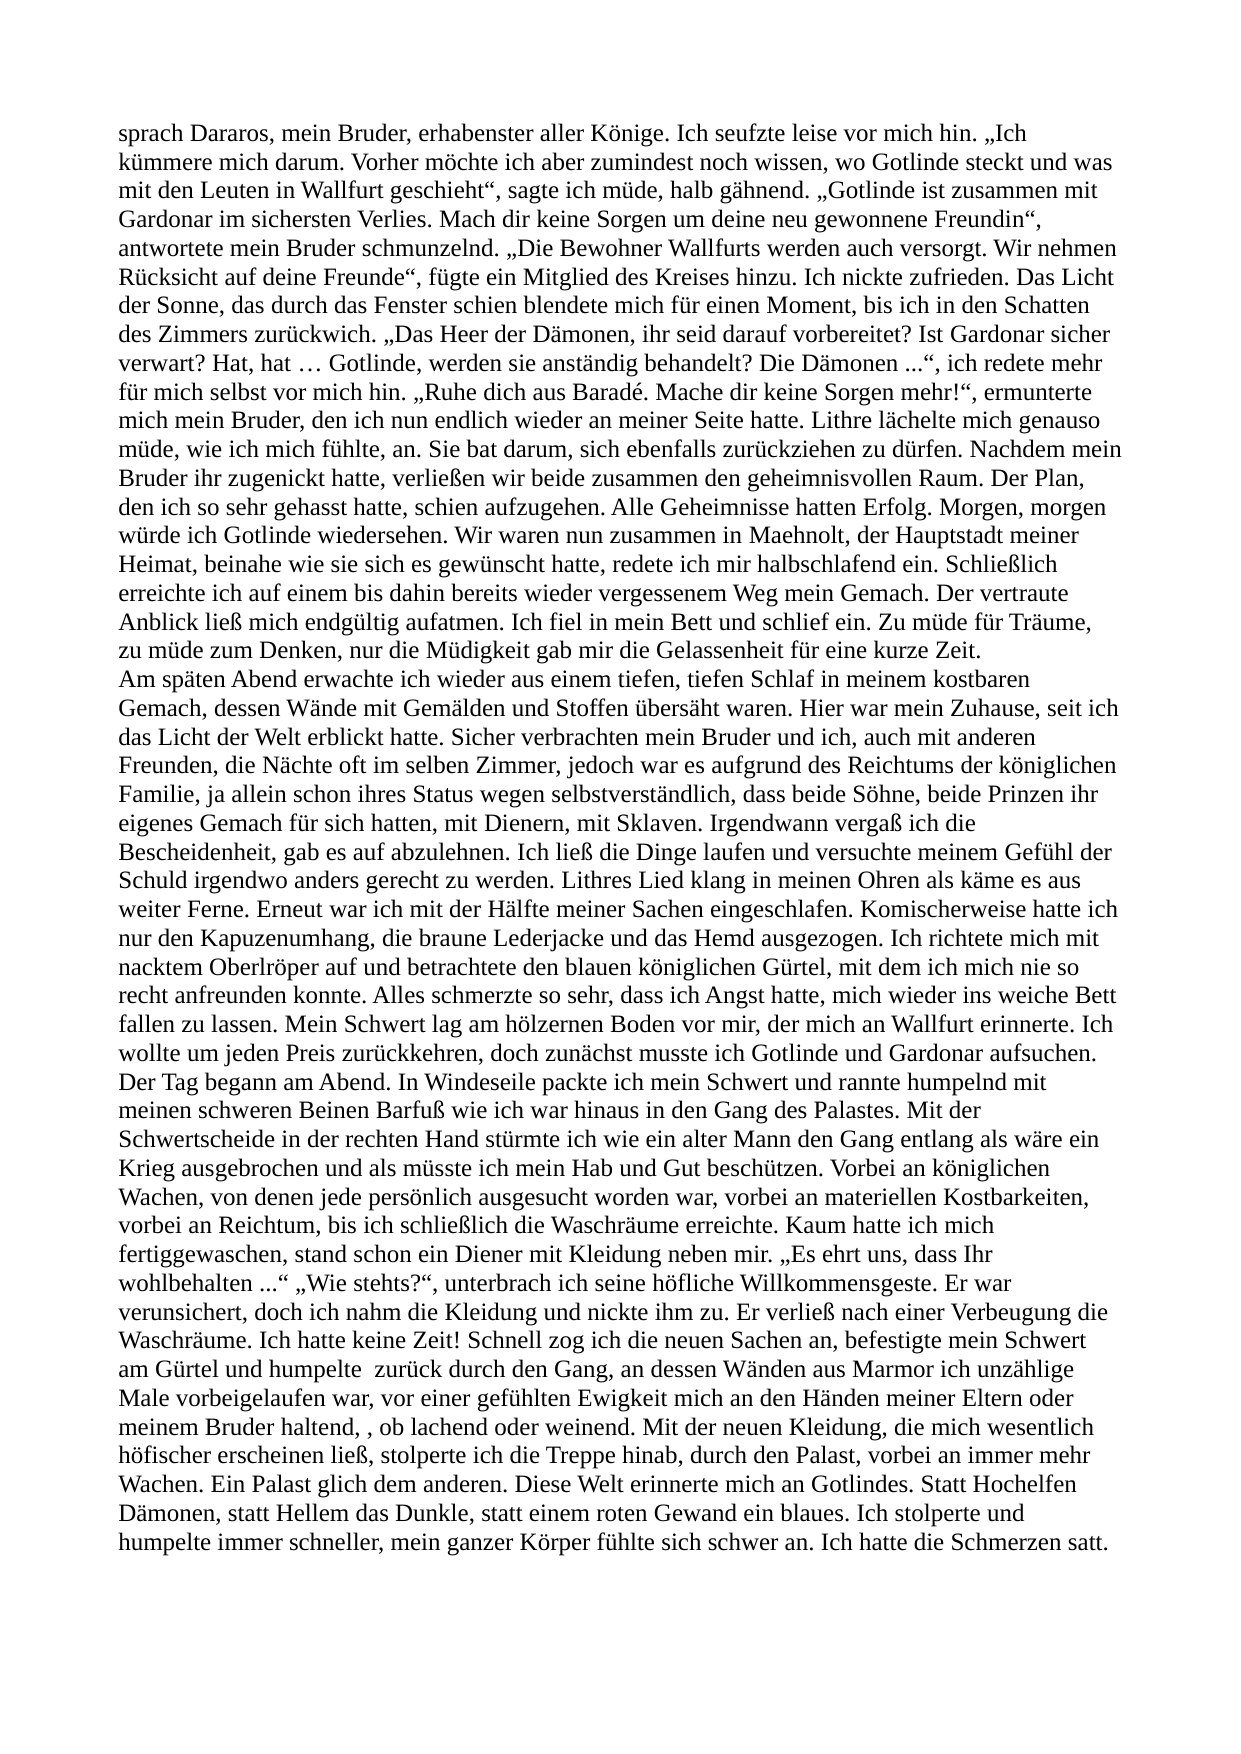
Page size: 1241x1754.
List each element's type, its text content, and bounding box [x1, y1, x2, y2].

text sprach Dararos, mein Bruder, erhabenster aller Könige. Ich seufzte leise vor mich hin. „Ich kümmere mich darum. Vorher möchte ich aber zumindest noch wissen, wo Gotlinde steckt und was mit den Leuten in Wallfurt geschieht“, sagte ich müde, halb gähnend. „Gotlinde ist zusammen mit Gardonar im sichersten Verlies. Mach dir keine Sorgen um deine neu gewonnene Freundin“, antwortete mein Bruder schmunzelnd. „Die Bewohner Wallfurts werden auch versorgt. Wir nehmen Rücksicht auf deine Freunde“, fügte ein Mitglied des Kreises hinzu. Ich nickte zufrieden. Das Licht der Sonne, das durch das Fenster schien blendete mich für einen Moment, bis ich in den Schatten des Zimmers zurückwich. „Das Heer der Dämonen, ihr seid darauf vorbereitet? Ist Gardonar sicher verwart? Hat, hat … Gotlinde, werden sie anständig behandelt? Die Dämonen ...“, ich redete mehr für mich selbst vor mich hin. „Ruhe dich aus Baradé. Mache dir keine Sorgen mehr!“, ermunterte mich mein Bruder, den ich nun endlich wieder an meiner Seite hatte. Lithre lächelte mich genauso müde, wie ich mich fühlte, an. Sie bat darum, sich ebenfalls zurückziehen zu dürfen. Nachdem mein Bruder ihr zugenickt hatte, verließen wir beide zusammen den geheimnisvollen Raum. Der Plan, den ich so sehr gehasst hatte, schien aufzugehen. Alle Geheimnisse hatten Erfolg. Morgen, morgen würde ich Gotlinde wiedersehen. Wir waren nun zusammen in Maehnolt, der Hauptstadt meiner Heimat, beinahe wie sie sich es gewünscht hatte, redete ich mir halbschlafend ein. Schließlich erreichte ich auf einem bis dahin bereits wieder vergessenem Weg mein Gemach. Der vertraute Anblick ließ mich endgültig aufatmen. Ich fiel in mein Bett und schlief ein. Zu müde für Träume, zu müde zum Denken, nur die Müdigkeit gab mir die Gelassenheit für eine kurze Zeit. [118, 118, 1122, 664]
text Am späten Abend erwachte ich wieder aus einem tiefen, tiefen Schlaf in meinem kostbaren Gemach, dessen Wände mit Gemälden und Stoffen übersäht waren. Hier war mein Zuhause, seit ich das Licht der Welt erblickt hatte. Sicher verbrachten mein Bruder und ich, auch mit anderen Freunden, die Nächte oft im selben Zimmer, jedoch war es aufgrund des Reichtums der königlichen Familie, ja allein schon ihres Status wegen selbstverständlich, dass beide Söhne, beide Prinzen ihr eigenes Gemach für sich hatten, mit Dienern, mit Sklaven. Irgendwann vergaß ich die Bescheidenheit, gab es auf abzulehnen. Ich ließ die Dinge laufen und versuchte meinem Gefühl der Schuld irgendwo anders gerecht zu werden. Lithres Lied klang in meinen Ohren als käme es aus weiter Ferne. Erneut war ich mit der Hälfte meiner Sachen eingeschlafen. Komischerweise hatte ich nur den Kapuzenumhang, die braune Lederjacke und das Hemd ausgezogen. Ich richtete mich mit nacktem Oberlröper auf und betrachtete den blauen königlichen Gürtel, mit dem ich mich nie so recht anfreunden konnte. Alles schmerzte so sehr, dass ich Angst hatte, mich wieder ins weiche Bett fallen zu lassen. Mein Schwert lag am hölzernen Boden vor mir, der mich an Wallfurt erinnerte. Ich wollte um jeden Preis zurückkehren, doch zunächst musste ich Gotlinde und Gardonar aufsuchen. Der Tag begann am Abend. In Windeseile packte ich mein Schwert und rannte humpelnd mit meinen schweren Beinen Barfuß wie ich war hinaus in den Gang des Palastes. Mit der Schwertscheide in der rechten Hand stürmte ich wie ein alter Mann den Gang entlang als wäre ein Krieg ausgebrochen und als müsste ich mein Hab und Gut beschützen. Vorbei an königlichen Wachen, von denen jede persönlich ausgesucht worden war, vorbei an materiellen Kostbarkeiten, vorbei an Reichtum, bis ich schließlich die Waschräume erreichte. Kaum hatte ich mich fertiggewaschen, stand schon ein Diener mit Kleidung neben mir. „Es ehrt uns, dass Ihr wohlbehalten ...“ „Wie stehts?“, unterbrach ich seine höfliche Willkommensgeste. Er war verunsichert, doch ich nahm die Kleidung und nickte ihm zu. Er verließ nach einer Verbeugung die Waschräume. Ich hatte keine Zeit! Schnell zog ich die neuen Sachen an, befestigte mein Schwert am Gürtel und humpelte zurück durch den Gang, an dessen Wänden aus Marmor ich unzählige Male vorbeigelaufen war, vor einer gefühlten Ewigkeit mich an den Händen meiner Eltern oder meinem Bruder haltend, , ob lachend oder weinend. Mit der neuen Kleidung, die mich wesentlich höfischer erscheinen ließ, stolperte ich die Treppe hinab, durch den Palast, vorbei an immer mehr Wachen. Ein Palast glich dem anderen. Diese Welt erinnerte mich an Gotlindes. Statt Hochelfen Dämonen, statt Hellem das Dunkle, statt einem roten Gewand ein blaues. Ich stolperte und humpelte immer schneller, mein ganzer Körper fühlte sich schwer an. Ich hatte die Schmerzen satt. [118, 664, 1122, 1556]
